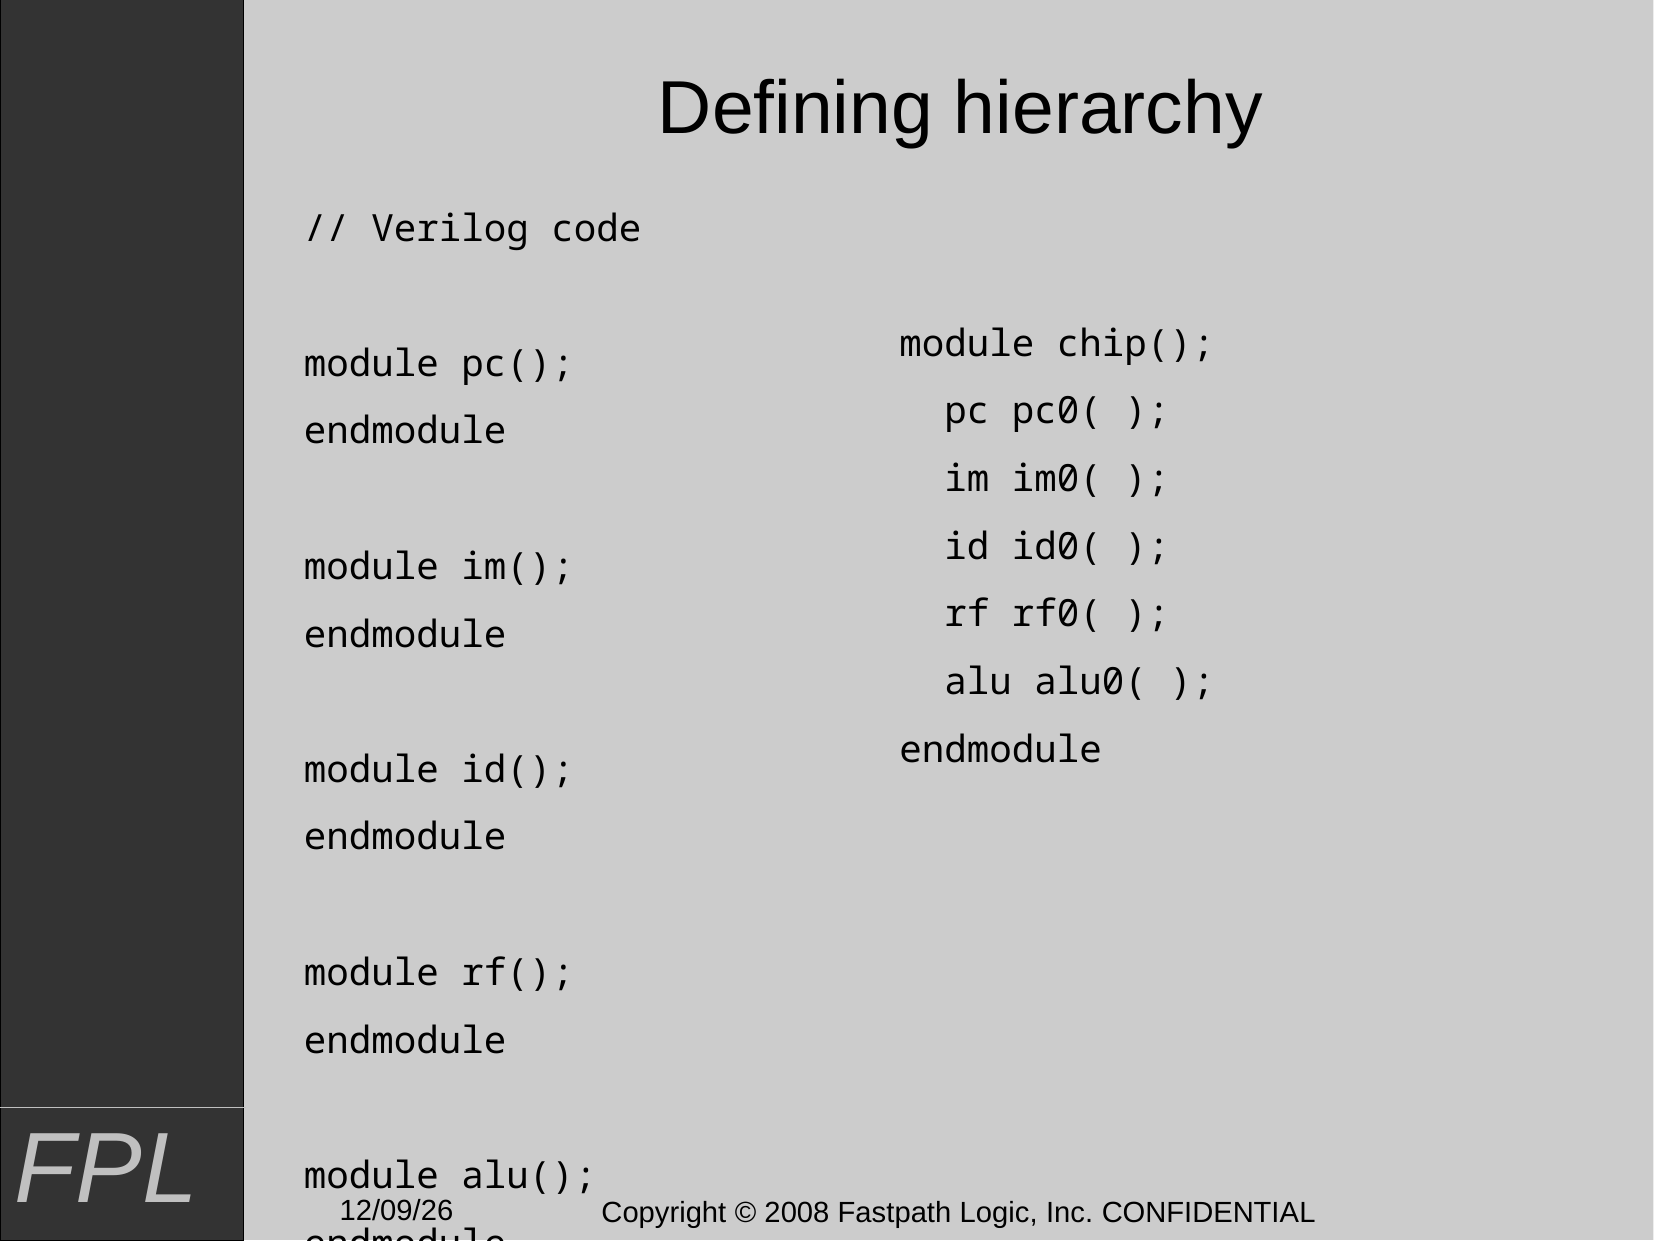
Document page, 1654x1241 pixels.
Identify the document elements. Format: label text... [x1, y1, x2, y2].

list module chip(); pc pc0( ); im im0( ); id id0( ); rf rf0( ); alu alu0( ); endmodule [1006, 316, 1540, 1208]
list // Verilog code module pc(); endmodule module im(); endmodule module id(); endmodule module rf(); endmodule module alu(); endmodule [303, 201, 1006, 1241]
title Defining hierarchy [409, 0, 1512, 216]
